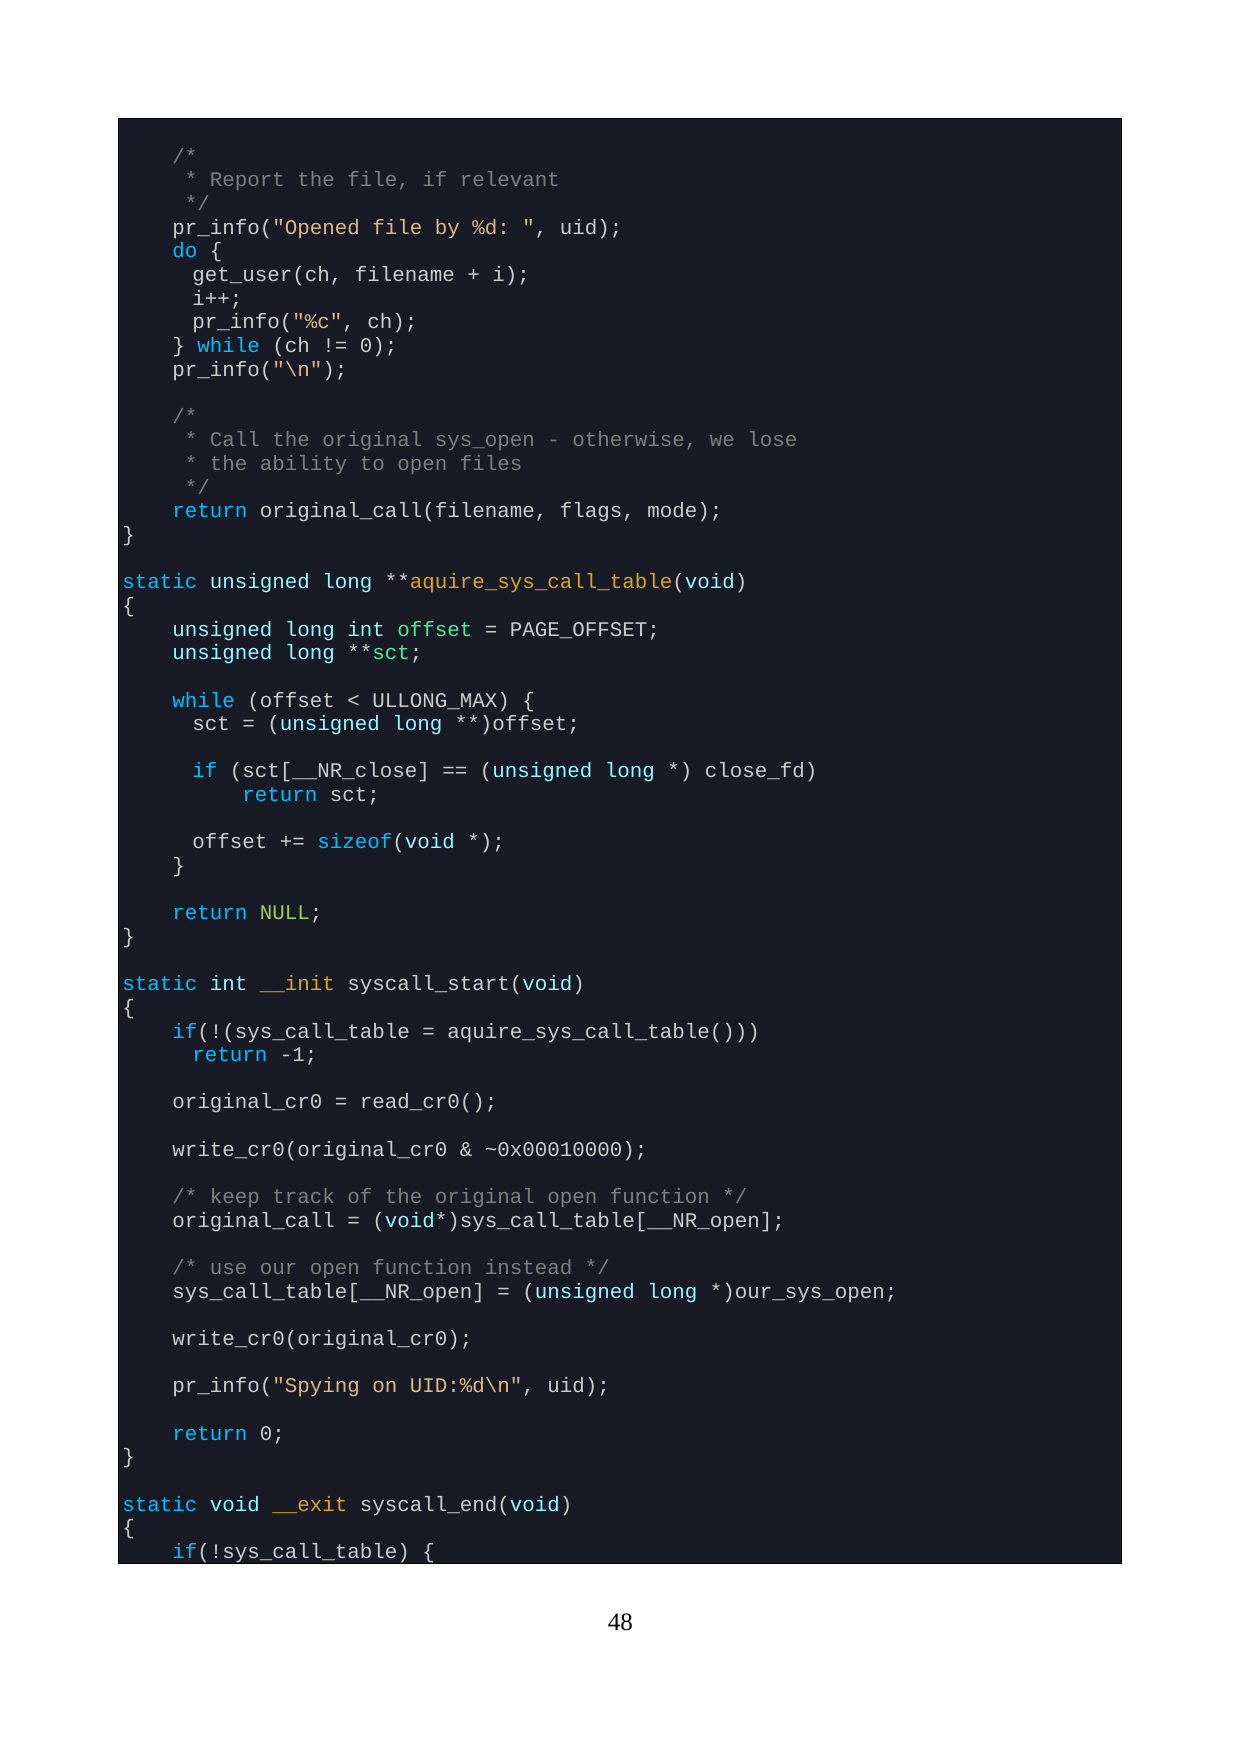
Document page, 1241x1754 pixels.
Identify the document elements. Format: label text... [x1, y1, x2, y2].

text if(!(sys_call_table = aquire_sys_call_table())) [119, 1017, 1121, 1040]
text pr_info("Opened file by %d: ", uid); [119, 213, 1121, 236]
text return -1; [119, 1040, 1121, 1064]
text do { [119, 236, 1121, 260]
text while (offset < ULLONG_MAX) { [119, 686, 1121, 709]
text { [119, 1513, 1121, 1537]
text /* use our open function instead */ [119, 1253, 1121, 1277]
text return NULL; [119, 898, 1121, 922]
text { [119, 591, 1121, 615]
text return sct; [119, 780, 1121, 804]
text } [119, 1442, 1121, 1466]
text * Report the file, if relevant [119, 165, 1121, 189]
text /* [119, 402, 1121, 426]
text return 0; [119, 1419, 1121, 1442]
text static void __exit syscall_end(void) [119, 1489, 1121, 1513]
text { [119, 993, 1121, 1017]
text /* keep track of the original open function */ [119, 1182, 1121, 1206]
text sys_call_table[__NR_open] = (unsigned long *)our_sys_open; [119, 1277, 1121, 1300]
text if (sct[__NR_close] == (unsigned long *) close_fd) [119, 757, 1121, 780]
text } [119, 851, 1121, 875]
text pr_info("Spying on UID:%d\n", uid); [119, 1371, 1121, 1395]
text static int __init syscall_start(void) [119, 969, 1121, 993]
text if(!sys_call_table) { [119, 1537, 1121, 1563]
text */ [119, 473, 1121, 496]
text * the ability to open files [119, 449, 1121, 473]
text sct = (unsigned long **)offset; [119, 709, 1121, 733]
text } [119, 520, 1121, 544]
text static unsigned long **aquire_sys_call_table(void) [119, 567, 1121, 591]
text } while (ch != 0); [119, 331, 1121, 354]
text original_call = (void*)sys_call_table[__NR_open]; [119, 1206, 1121, 1229]
text } [119, 922, 1121, 946]
text unsigned long **sct; [119, 638, 1121, 662]
text get_user(ch, filename + i); [119, 260, 1121, 284]
text /* [119, 142, 1121, 165]
text original_cr0 = read_cr0(); [119, 1088, 1121, 1111]
text return original_call(filename, flags, mode); [119, 496, 1121, 520]
text */ [119, 189, 1121, 213]
text unsigned long int offset = PAGE_OFFSET; [119, 615, 1121, 638]
text * Call the original sys_open - otherwise, we lose [119, 426, 1121, 449]
text write_cr0(original_cr0); [119, 1324, 1121, 1348]
text pr_info("\n"); [119, 354, 1121, 378]
text i++; [119, 284, 1121, 307]
text offset += sizeof(void *); [119, 827, 1121, 851]
text pr_info("%c", ch); [119, 307, 1121, 331]
text write_cr0(original_cr0 & ~0x00010000); [119, 1135, 1121, 1158]
